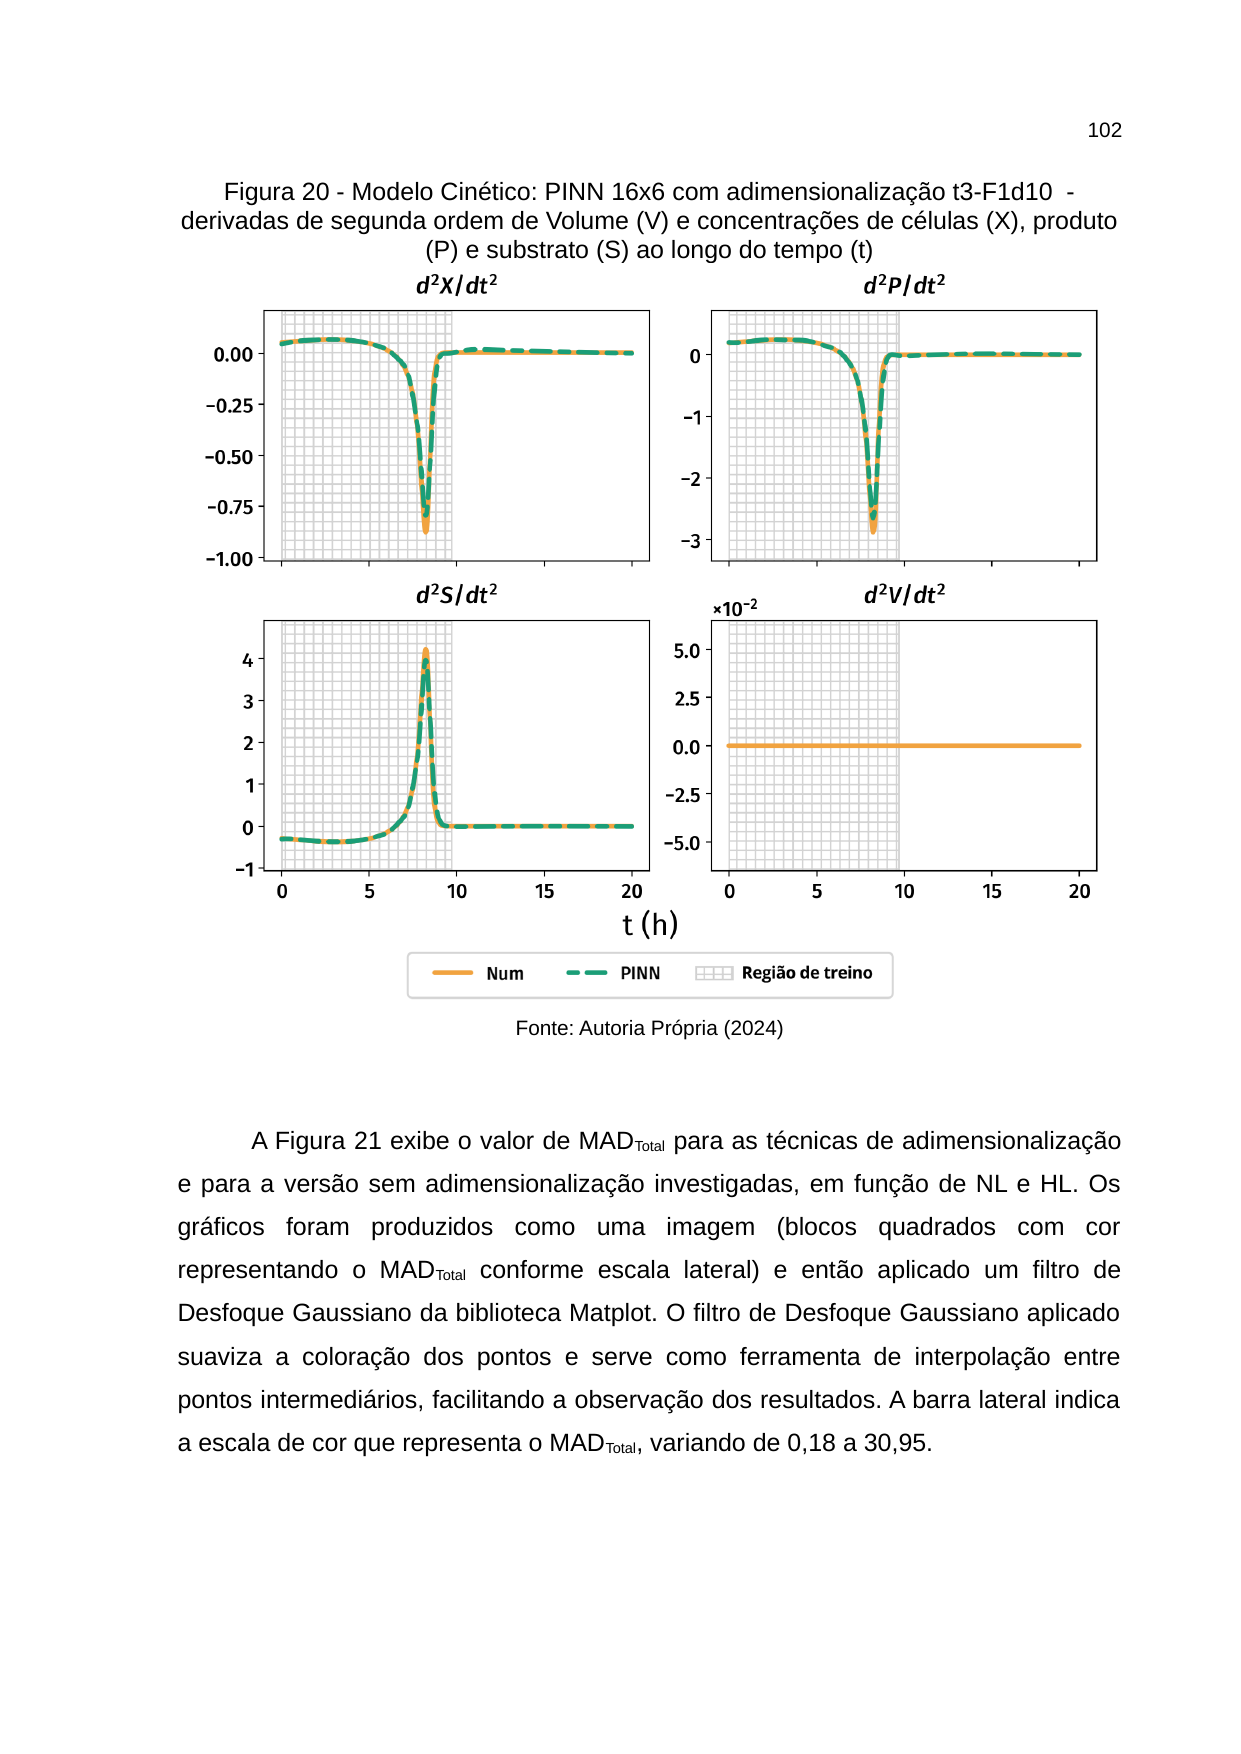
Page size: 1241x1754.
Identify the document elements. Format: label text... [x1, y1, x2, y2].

text Fonte: Autoria Própria (2024) [177, 1016, 1122, 1039]
text A Figura 21 exibe o valor de MADTotal para as técnicas de adimensionalização e para a versão sem adimensionalização investigadas, em função de NL e HL. Os gráficos foram produzidos como uma imagem (blocos quadrados com cor representando o MADTotal conforme escala lateral) e então aplicado um filtro de Desfoque Gaussiano da biblioteca Matplot. O filtro de Desfoque Gaussiano aplicado suaviza a coloração dos pontos e serve como ferramenta de interpolação entre pontos intermediários, facilitando a observação dos resultados. A barra lateral indica a escala de cor que representa o MADTotal, variando de 0,18 a 30,95. [177, 1126, 1122, 1456]
text Figura 20 - Modelo Cinético: PINN 16x6 com adimensionalização t3-F1d10 - derivadas de segunda ordem de Volume (V) e concentrações de células (X), produto (P) e substrato (S) ao longo do tempo (t) [177, 177, 1122, 263]
picture [177, 263, 1123, 1016]
